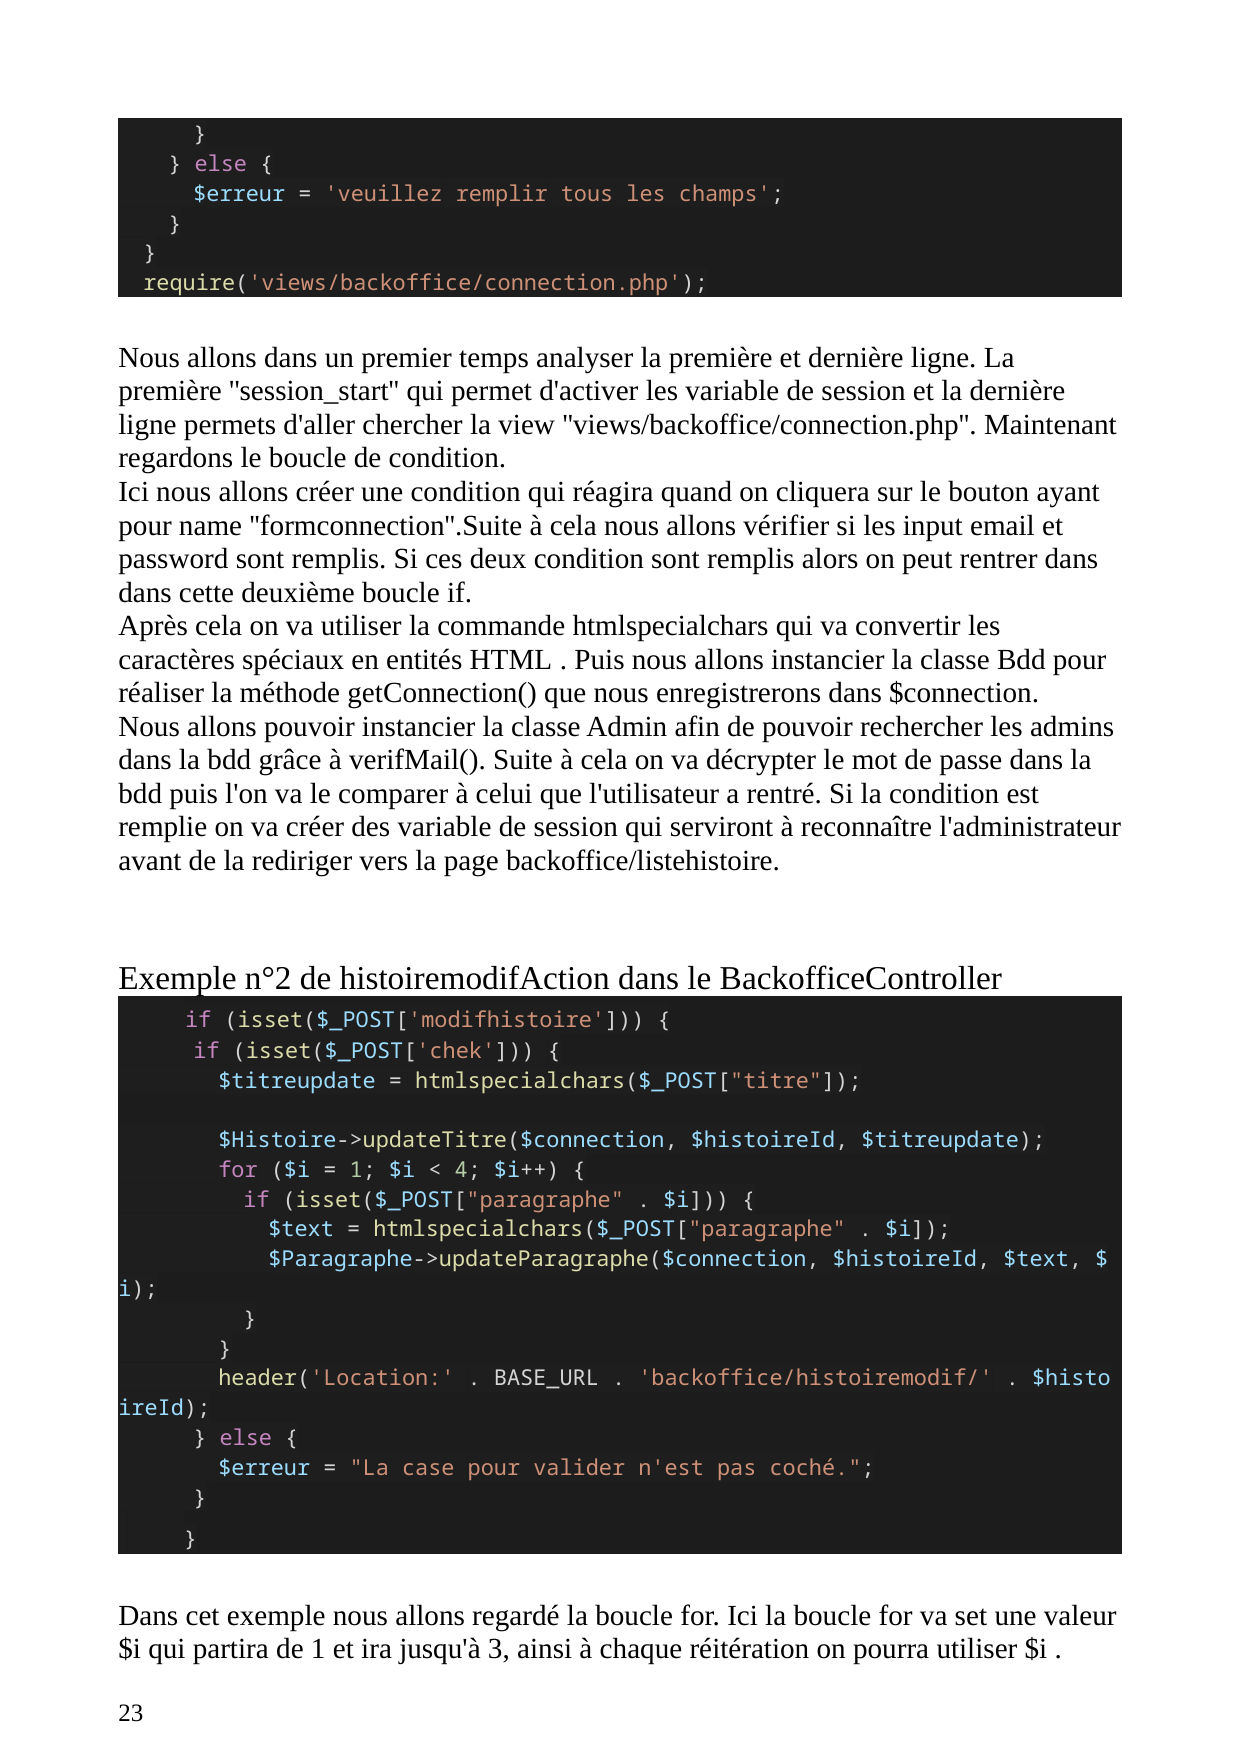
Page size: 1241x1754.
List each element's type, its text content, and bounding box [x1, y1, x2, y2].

text $Histoire->updateTitre($connection, $histoireId, $titreupdate); [118, 1124, 1122, 1154]
text $text = htmlspecialchars($_POST["paragraphe" . $i]); [118, 1213, 1122, 1243]
text if (isset($_POST["paragraphe" . $i])) { [118, 1184, 1122, 1213]
text Nous allons pouvoir instancier la classe Admin afin de pouvoir rechercher les admins dans la bdd grâce à verifMail(). Suite à cela on va décrypter le mot de passe dans la bdd puis l'on va le comparer à celui que l'utilisateur a rentré. Si la condition est remplie on va créer des variable de session qui serviront à reconnaître l'administrateur avant de la rediriger vers la page backoffice/listehistoire. [118, 709, 1122, 877]
text if (isset($_POST['chek'])) { [118, 1035, 1122, 1064]
text } [118, 237, 1122, 267]
text } [118, 1333, 1122, 1362]
text } [118, 207, 1122, 237]
text $Paragraphe->updateParagraphe($connection, $histoireId, $text, $i); [118, 1243, 1122, 1303]
text } [118, 118, 1122, 148]
text for ($i = 1; $i < 4; $i++) { [118, 1154, 1122, 1184]
text } [118, 1303, 1122, 1333]
text Nous allons dans un premier temps analyser la première et dernière ligne. La première ''session_start'' qui permet d'activer les variable de session et la dernière ligne permets d'aller chercher la view ''views/backoffice/connection.php''. Maintenant regardons le boucle de condition. [118, 340, 1122, 474]
text } [118, 1511, 1122, 1554]
text Ici nous allons créer une condition qui réagira quand on cliquera sur le bouton ayant pour name ''formconnection''.Suite à cela nous allons vérifier si les input email et password sont remplis. Si ces deux condition sont remplis alors on peut rentrer dans dans cette deuxième boucle if. [118, 474, 1122, 608]
text header('Location:' . BASE_URL . 'backoffice/histoiremodif/' . $histoireId); [118, 1362, 1122, 1422]
text $erreur = 'veuillez remplir tous les champs'; [118, 178, 1122, 207]
text if (isset($_POST['modifhistoire'])) { [118, 996, 1122, 1035]
text Dans cet exemple nous allons regardé la boucle for. Ici la boucle for va set une valeur $i qui partira de 1 et ira jusqu'à 3, ainsi à chaque réitération on pourra utiliser $i . [118, 1598, 1122, 1665]
text Après cela on va utiliser la commande htmlspecialchars qui va convertir les caractères spéciaux en entités HTML . Puis nous allons instancier la classe Bdd pour réaliser la méthode getConnection() que nous enregistrerons dans $connection. [118, 608, 1122, 709]
text } else { [118, 1422, 1122, 1452]
text require('views/backoffice/connection.php'); [118, 267, 1122, 297]
text $erreur = "La case pour valider n'est pas coché."; [118, 1452, 1122, 1482]
text } [118, 1482, 1122, 1511]
text $titreupdate = htmlspecialchars($_POST["titre"]); [118, 1064, 1122, 1094]
text Exemple n°2 de histoiremodifAction dans le BackofficeController [118, 958, 1122, 996]
text } else { [118, 148, 1122, 178]
